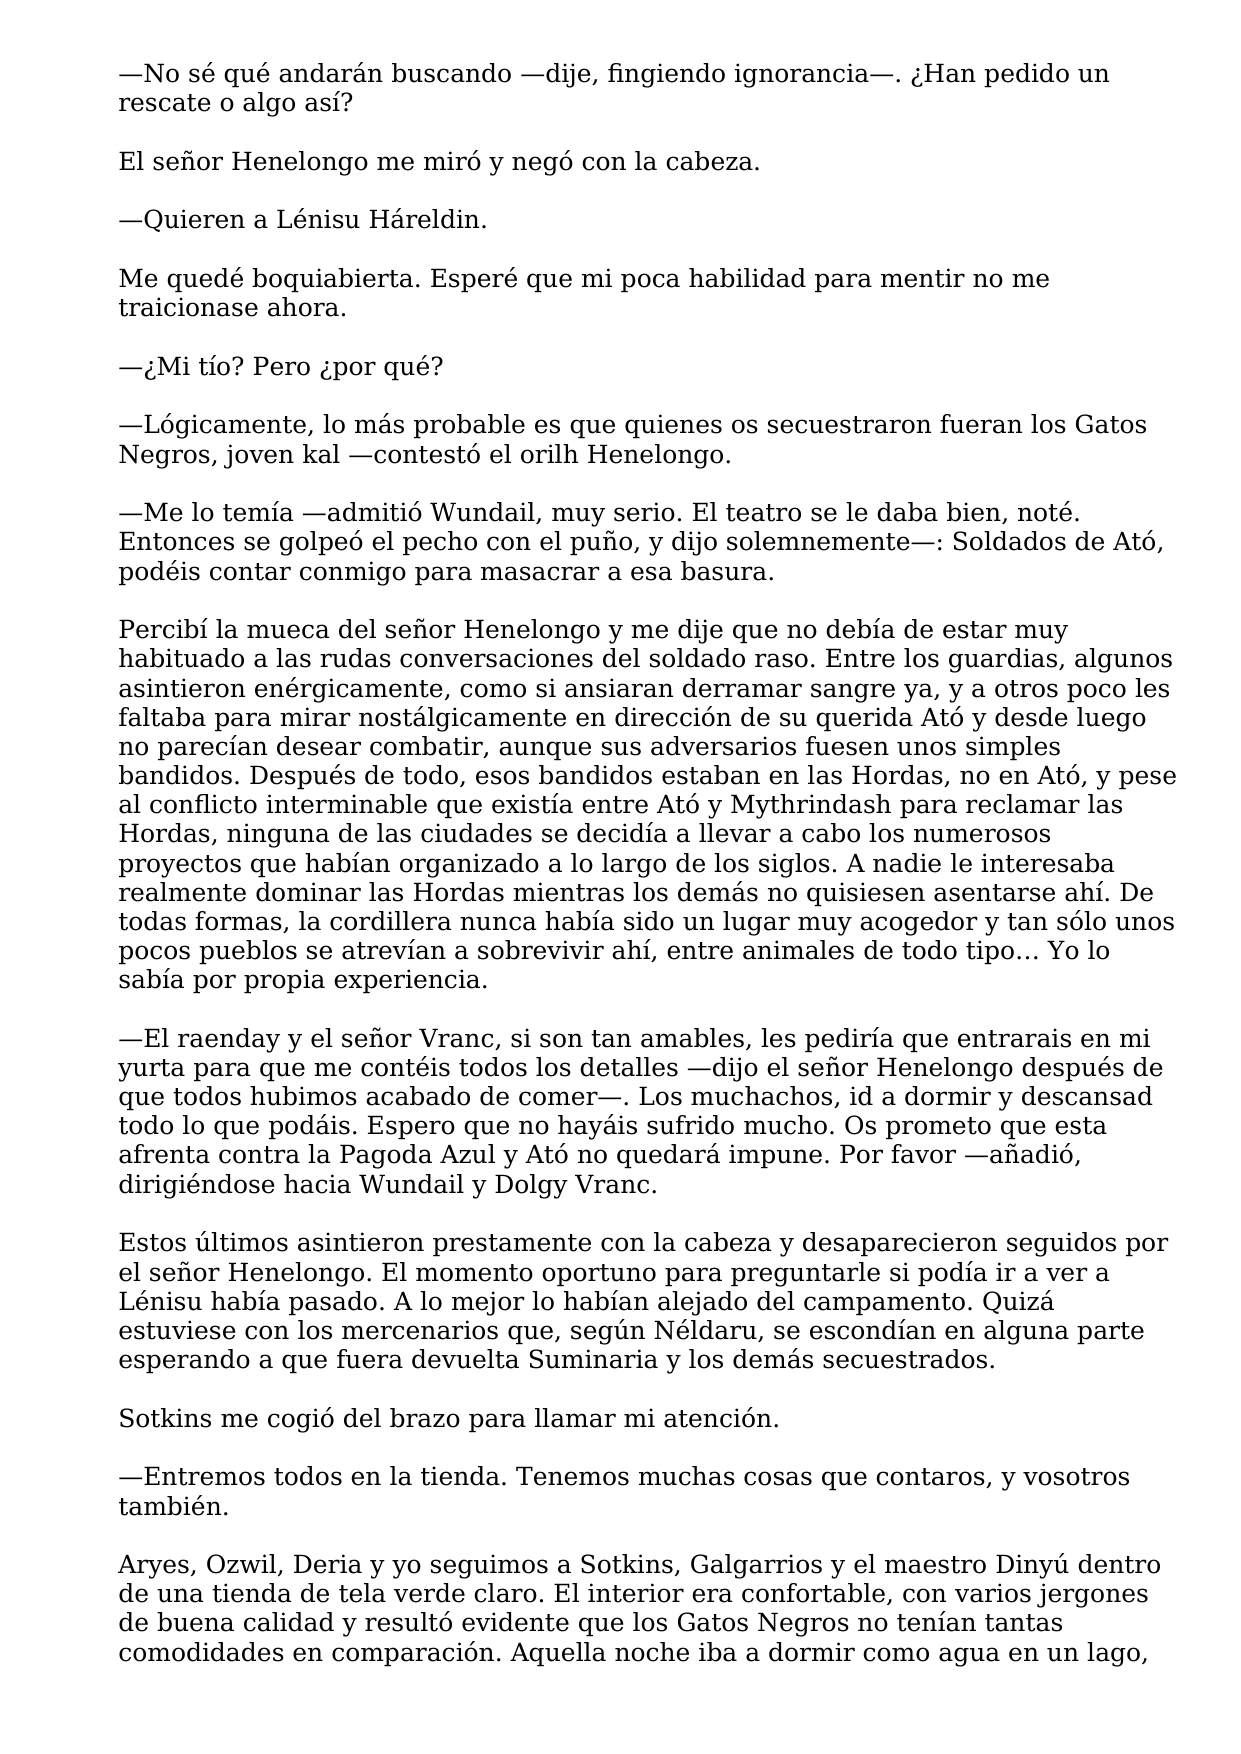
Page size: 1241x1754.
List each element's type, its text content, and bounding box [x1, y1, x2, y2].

text Percibí la mueca del señor Henelongo y me dije que no debía de estar muy habituado a las rudas conversaciones del soldado raso. Entre los guardias, algunos asintieron enérgicamente, como si ansiaran derramar sangre ya, y a otros poco les faltaba para mirar nostálgicamente en dirección de su querida Ató y desde luego no parecían desear combatir, aunque sus adversarios fuesen unos simples bandidos. Después de todo, esos bandidos estaban en las Hordas, no en Ató, y pese al conflicto interminable que existía entre Ató y Mythrindash para reclamar las Hordas, ninguna de las ciudades se decidía a llevar a cabo los numerosos proyectos que habían organizado a lo largo de los siglos. A nadie le interesaba realmente dominar las Hordas mientras los demás no quisiesen asentarse ahí. De todas formas, la cordillera nunca había sido un lugar muy acogedor y tan sólo unos pocos pueblos se atrevían a sobrevivir ahí, entre animales de todo tipo… Yo lo sabía por propia experiencia. [118, 615, 1181, 994]
text Me quedé boquiabierta. Esperé que mi poca habilidad para mentir no me traicionase ahora. [118, 264, 1181, 322]
text —No sé qué andarán buscando —dije, fingiendo ignorancia—. ¿Han pedido un rescate o algo así? [118, 59, 1181, 117]
text —Me lo temía —admitió Wundail, muy serio. El teatro se le daba bien, noté. Entonces se golpeó el pecho con el puño, y dijo solemnemente—: Soldados de Ató, podéis contar conmigo para masacrar a esa basura. [118, 498, 1181, 586]
text —Entremos todos en la tienda. Tenemos muchas cosas que contaros, y vosotros también. [118, 1462, 1181, 1521]
text Sotkins me cogió del brazo para llamar mi atención. [118, 1404, 1181, 1433]
text Estos últimos asintieron prestamente con la cabeza y desaparecieron seguidos por el señor Henelongo. El momento oportuno para preguntarle si podía ir a ver a Lénisu había pasado. A lo mejor lo habían alejado del campamento. Quizá estuviese con los mercenarios que, según Néldaru, se escondían en alguna parte esperando a que fuera devuelta Suminaria y los demás secuestrados. [118, 1228, 1181, 1374]
text —El raenday y el señor Vranc, si son tan amables, les pediría que entrarais en mi yurta para que me contéis todos los detalles —dijo el señor Henelongo después de que todos hubimos acabado de comer—. Los muchachos, id a dormir y descansad todo lo que podáis. Espero que no hayáis sufrido mucho. Os prometo que esta afrenta contra la Pagoda Azul y Ató no quedará impune. Por favor —añadió, dirigiéndose hacia Wundail y Dolgy Vranc. [118, 1024, 1181, 1199]
text El señor Henelongo me miró y negó con la cabeza. [118, 147, 1181, 176]
text —Quieren a Lénisu Háreldin. [118, 206, 1181, 235]
text —¿Mi tío? Pero ¿por qué? [118, 352, 1181, 381]
text Aryes, Ozwil, Deria y yo seguimos a Sotkins, Galgarrios y el maestro Dinyú dentro de una tienda de tela verde claro. El interior era confortable, con varios jergones de buena calidad y resultó evidente que los Gatos Negros no tenían tantas comodidades en comparación. Aquella noche iba a dormir como agua en un lago, [118, 1550, 1181, 1667]
text —Lógicamente, lo más probable es que quienes os secuestraron fueran los Gatos Negros, joven kal —contestó el orilh Henelongo. [118, 411, 1181, 469]
